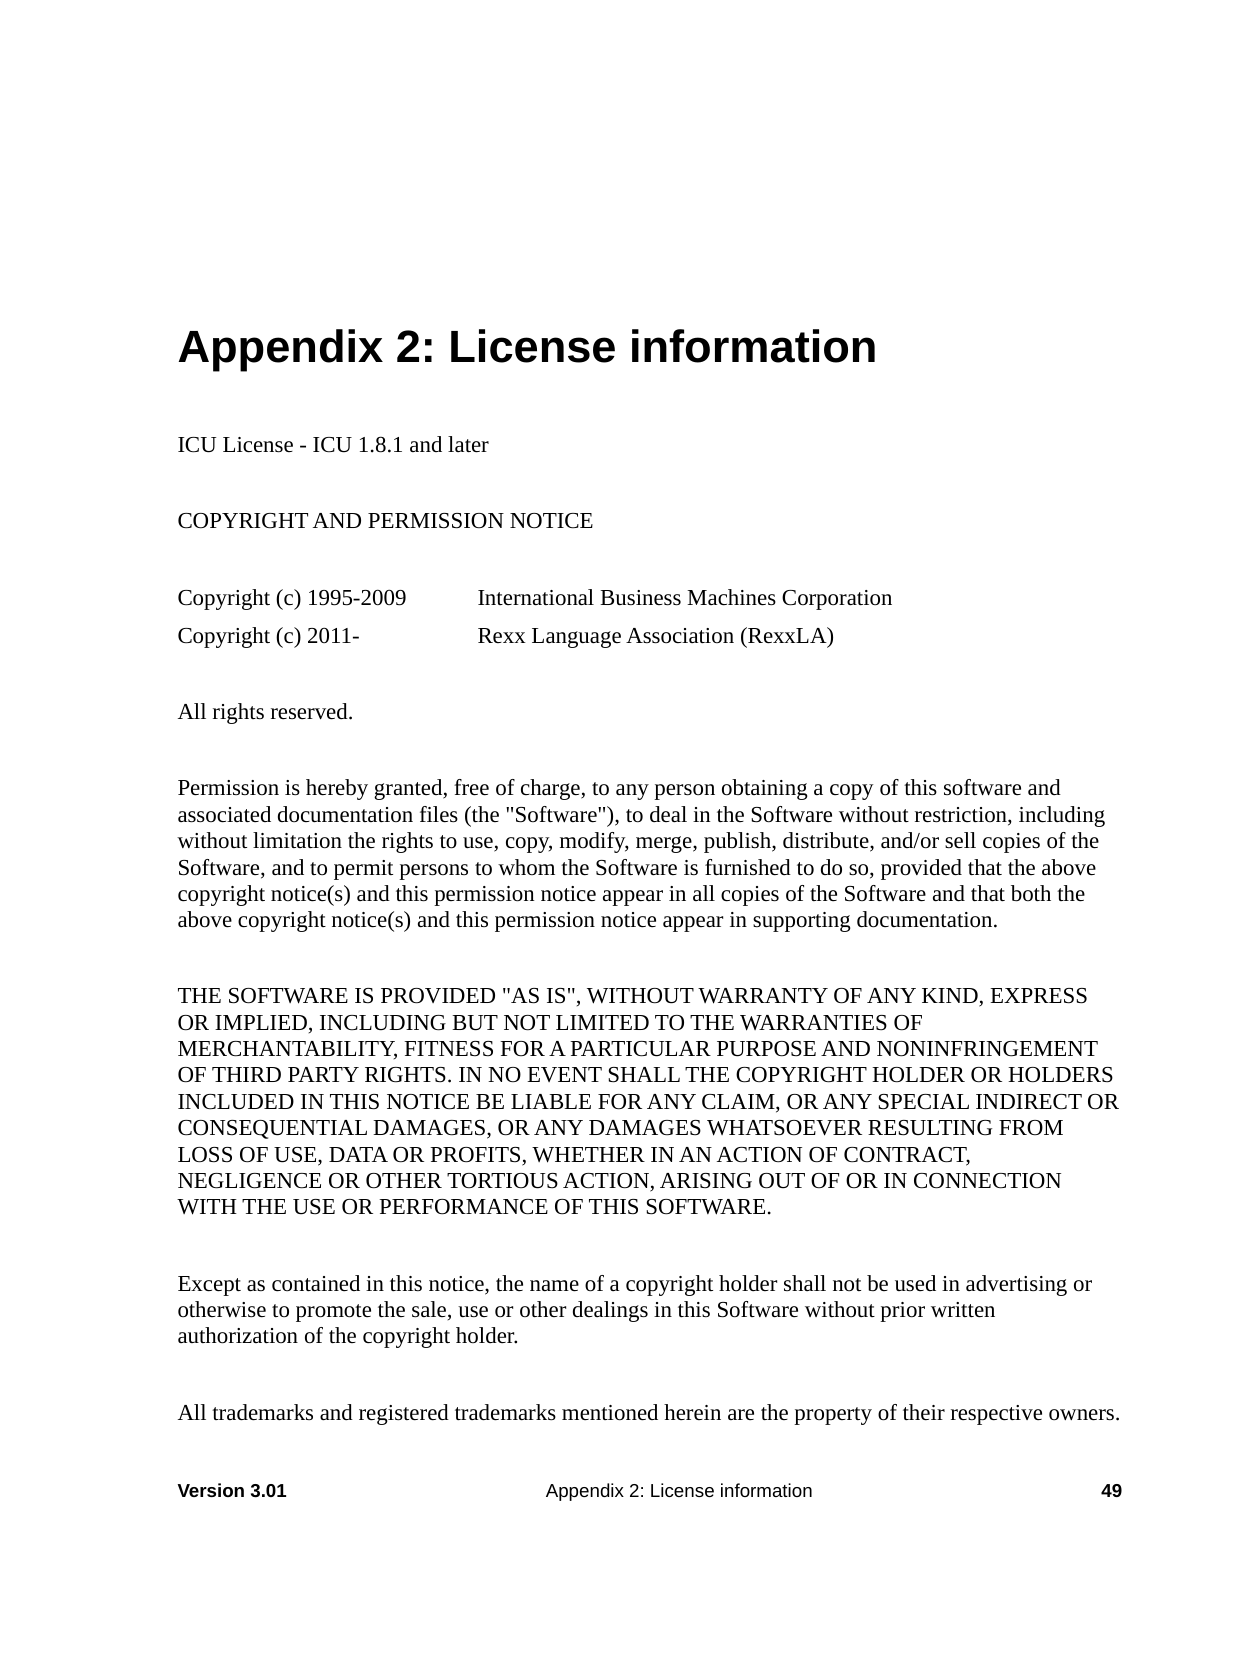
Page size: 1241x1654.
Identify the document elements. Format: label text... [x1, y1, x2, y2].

text Permission is hereby granted, free of charge, to any person obtaining a copy of this software and associated documentation files (the "Software"), to deal in the Software without restriction, including without limitation the rights to use, copy, modify, merge, publish, distribute, and/or sell copies of the Software, and to permit persons to whom the Software is furnished to do so, provided that the above copyright notice(s) and this permission notice appear in all copies of the Software and that both the above copyright notice(s) and this permission notice appear in supporting documentation. [177, 774, 1122, 933]
text Copyright (c) 2011- Rexx Language Association (RexxLA) [177, 622, 1122, 648]
text All trademarks and registered trademarks mentioned herein are the property of their respective owners. [177, 1398, 1122, 1425]
text Except as contained in this notice, the name of a copyright holder shall not be used in advertising or otherwise to promote the sale, use or other dealings in this Software without prior written authorization of the copyright holder. [177, 1269, 1122, 1349]
text COPYRIGHT AND PERMISSION NOTICE [177, 508, 1122, 534]
text All rights reserved. [177, 698, 1122, 724]
text THE SOFTWARE IS PROVIDED "AS IS", WITHOUT WARRANTY OF ANY KIND, EXPRESS OR IMPLIED, INCLUDING BUT NOT LIMITED TO THE WARRANTIES OF MERCHANTABILITY, FITNESS FOR A PARTICULAR PURPOSE AND NONINFRINGEMENT OF THIRD PARTY RIGHTS. IN NO EVENT SHALL THE COPYRIGHT HOLDER OR HOLDERS INCLUDED IN THIS NOTICE BE LIABLE FOR ANY CLAIM, OR ANY SPECIAL INDIRECT OR CONSEQUENTIAL DAMAGES, OR ANY DAMAGES WHATSOEVER RESULTING FROM LOSS OF USE, DATA OR PROFITS, WHETHER IN AN ACTION OF CONTRACT, NEGLIGENCE OR OTHER TORTIOUS ACTION, ARISING OUT OF OR IN CONNECTION WITH THE USE OR PERFORMANCE OF THIS SOFTWARE. [177, 982, 1122, 1220]
text ICU License - ICU 1.8.1 and later [177, 431, 1122, 458]
text Copyright (c) 1995-2009 International Business Machines Corporation [177, 584, 1122, 610]
subtitle Appendix 2: License information [177, 320, 1122, 372]
